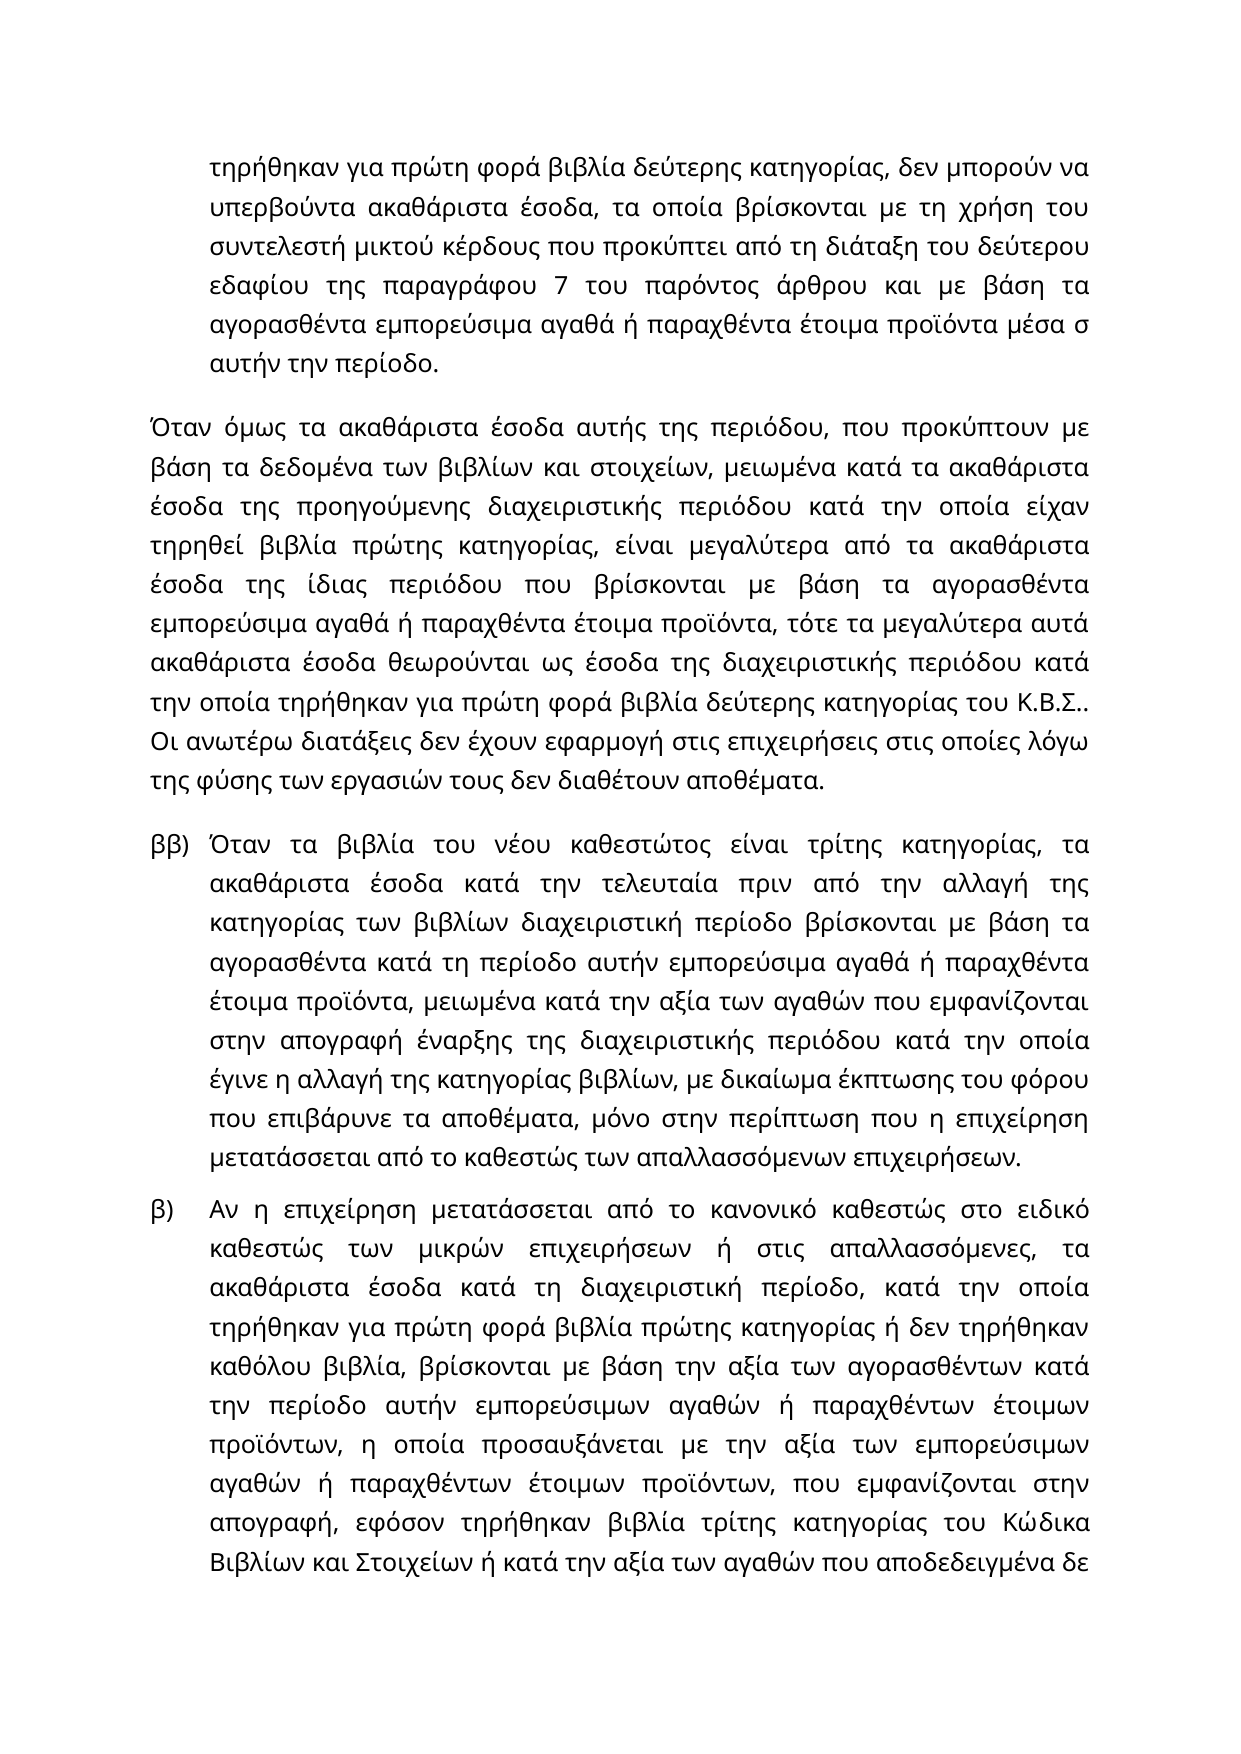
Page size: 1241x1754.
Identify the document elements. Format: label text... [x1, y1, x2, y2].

list β) Αν η επιχείρηση μετατάσσεται από το κανονικό καθεστώς στο ειδικό καθεστώς των μικρών επιχειρήσεων ή στις απαλλασσόμενες, τα ακαθάριστα έσοδα κατά τη διαχειριστική περίοδο, κατά την οποία τηρήθηκαν για πρώτη φορά βιβλία πρώτης κατηγορίας ή δεν τηρήθηκαν καθόλου βιβλία, βρίσκονται με βάση την αξία των αγορασθέντων κατά την περίοδο αυτήν εμπορεύσιμων αγαθών ή παραχθέντων έτοιμων προϊόντων, η οποία προσαυξάνεται με την αξία των εμπορεύσιμων αγαθών ή παραχθέντων έτοιμων προϊόντων, που εμφανίζονται στην απογραφή, εφόσον τηρήθηκαν βιβλία τρίτης κατηγορίας του Κώ­δικα Βιβλίων και Στοιχείων ή κατά την αξία των αγαθών που αποδεδειγμένα δε [150, 1192, 1090, 1578]
list τηρήθηκαν για πρώτη φορά βιβλία δεύτερης κατηγορίας, δεν μπορούν να υπερβούντα ακαθάριστα έσοδα, τα οποία βρίσκονται με τη χρήση του συντελεστή μικτού κέρδους που προκύπτει από τη διάταξη του δεύτερου εδαφίου της παραγράφου 7 του παρόντος άρθρου και με βάση τα αγορασθέντα εμπορεύσιμα αγαθά ή παραχθέντα έτοιμα προϊόντα μέσα σ αυτήν την περίοδο. [150, 150, 1090, 380]
list ββ) Όταν τα βιβλία του νέου καθεστώτος είναι τρίτης κατηγορίας, τα ακαθάριστα έσοδα κατά την τελευταία πριν από την αλλαγή της κατηγορίας των βιβλίων διαχειριστική περίοδο βρίσκονται με βάση τα αγορασθέντα κατά τη περίοδο αυτήν εμπορεύσιμα αγαθά ή παραχθέντα έτοιμα προϊόντα, μειωμένα κατά την αξία των αγαθών που εμφανίζονται στην απογραφή έναρξης της διαχειριστικής περιόδου κατά την οποία έγινε η αλλαγή της κατηγορίας βιβλίων, με δικαίωμα έκπτωσης του φόρου που επιβάρυνε τα αποθέματα, μόνο στην περίπτωση που η επιχείρηση μετατάσσεται από το καθεστώς των απαλλασσόμενων επιχειρήσεων. [150, 827, 1090, 1174]
text Όταν όμως τα ακαθάριστα έσοδα αυτής της περιόδου, που προκύπτουν με βάση τα δεδομένα των βιβλίων και στοιχείων, μειωμένα κατά τα ακαθάριστα έσοδα της προηγούμενης διαχειριστικής περιόδου κατά την οποία είχαν τηρηθεί βιβλία πρώτης κατηγορίας, είναι μεγαλύτερα από τα ακαθάριστα έσοδα της ίδιας περιόδου που βρίσκονται με βάση τα αγορασθέντα εμπορεύσιμα αγαθά ή παραχθέντα έτοιμα προϊόντα, τότε τα μεγαλύτερα αυτά ακαθάριστα έσοδα θεωρούνται ως έσοδα της διαχειριστικής περιόδου κατά την οποία τηρήθηκαν για πρώτη φορά βιβλία δεύτερης κατηγορίας του Κ.Β.Σ.. Οι ανωτέρω διατάξεις δεν έχουν εφαρμογή στις επιχειρήσεις στις οποίες λόγω της φύσης των εργασιών τους δεν διαθέτουν αποθέματα. [150, 410, 1090, 797]
